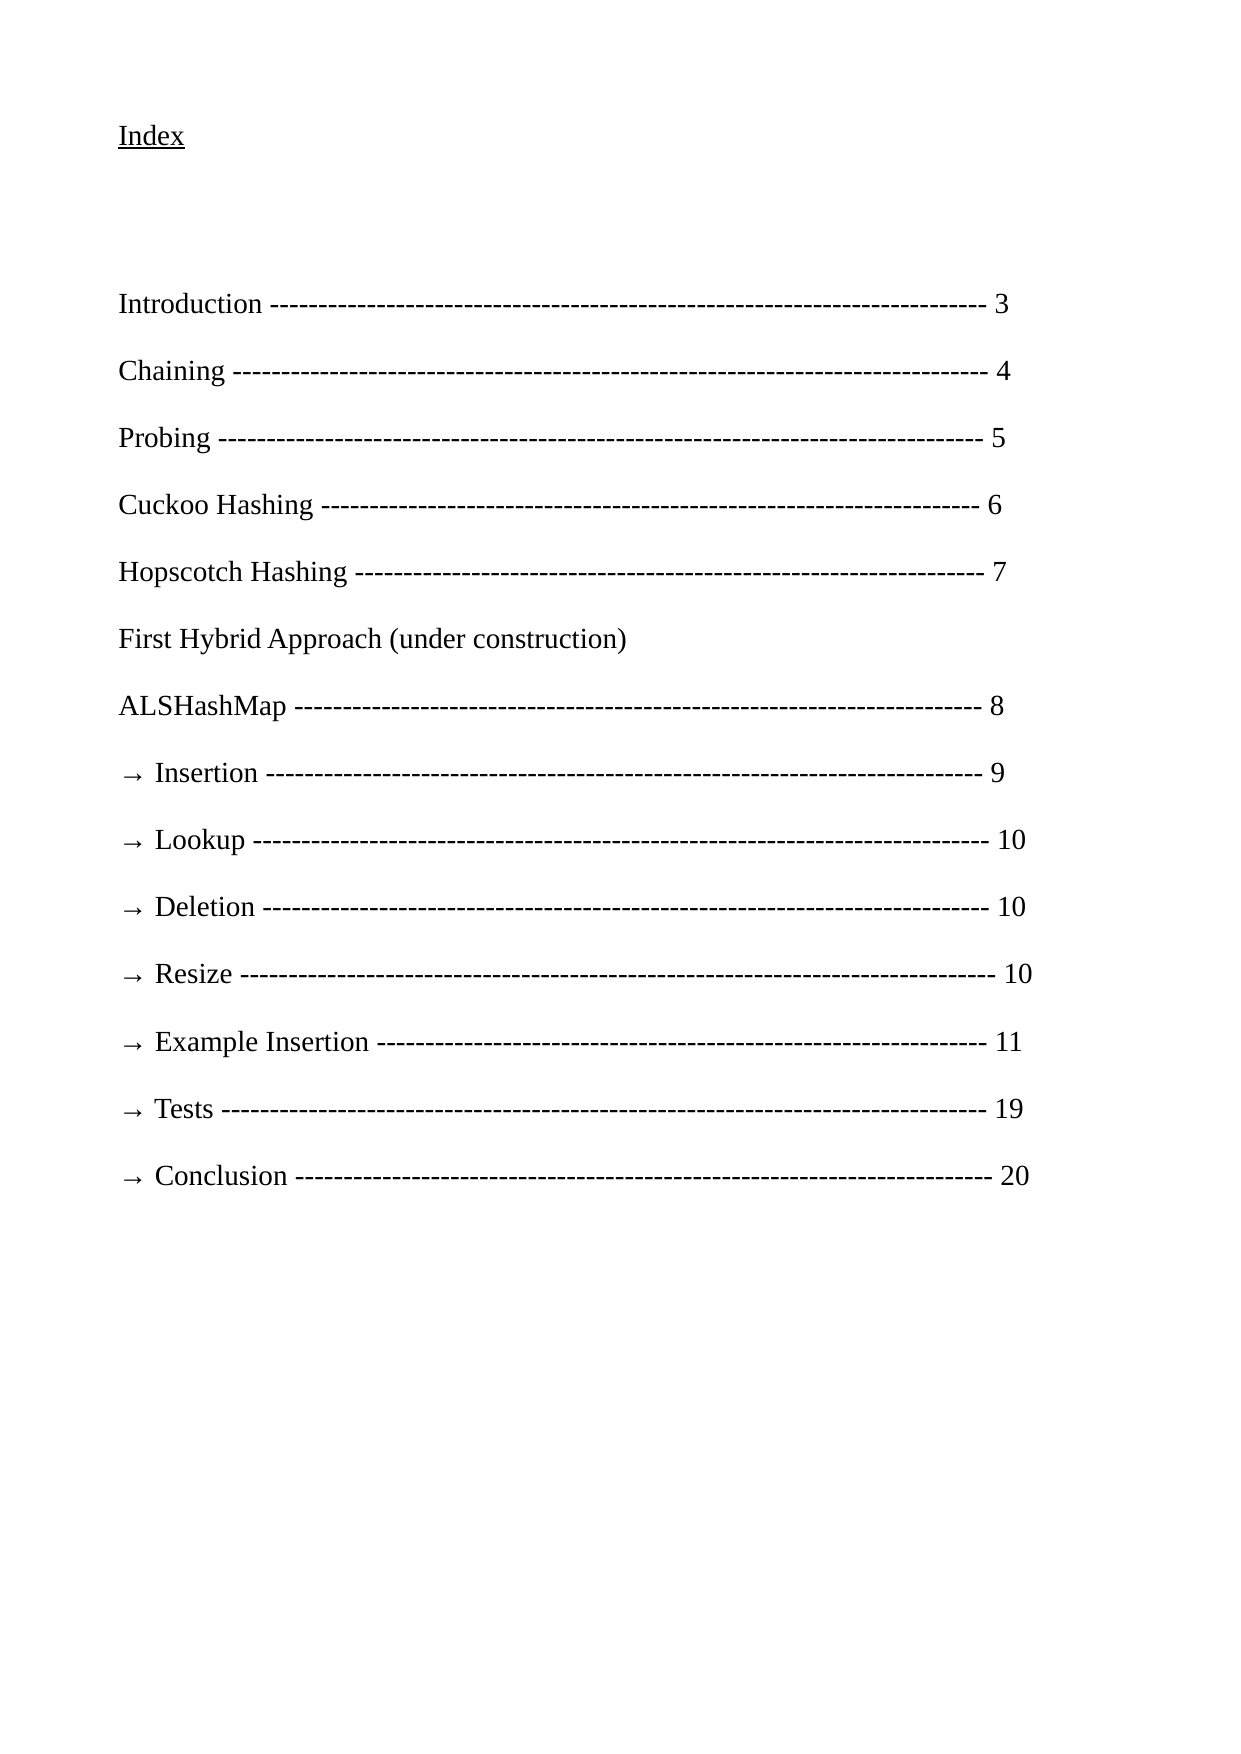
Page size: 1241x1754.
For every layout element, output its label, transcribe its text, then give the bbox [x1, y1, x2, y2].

text → Example Insertion --------------------------------------------------------------- 11 [118, 1024, 1122, 1057]
text → Resize ------------------------------------------------------------------------------ 10 [118, 957, 1122, 990]
text → Lookup ---------------------------------------------------------------------------- 10 [118, 822, 1122, 856]
text → Tests ------------------------------------------------------------------------------- 19 [118, 1091, 1122, 1124]
text First Hybrid Approach (under construction) [118, 621, 1122, 655]
text → Deletion --------------------------------------------------------------------------- 10 [118, 889, 1122, 923]
text Probing ------------------------------------------------------------------------------- 5 [118, 420, 1122, 453]
text ALSHashMap ----------------------------------------------------------------------- 8 [118, 688, 1122, 722]
text Cuckoo Hashing -------------------------------------------------------------------- 6 [118, 487, 1122, 521]
text → Conclusion ------------------------------------------------------------------------ 20 [118, 1158, 1122, 1191]
text Introduction -------------------------------------------------------------------------- 3 [118, 286, 1122, 319]
text Chaining ------------------------------------------------------------------------------ 4 [118, 353, 1122, 386]
text Hopscotch Hashing ----------------------------------------------------------------- 7 [118, 554, 1122, 588]
text → Insertion -------------------------------------------------------------------------- 9 [118, 755, 1122, 789]
text Index [118, 118, 1122, 152]
